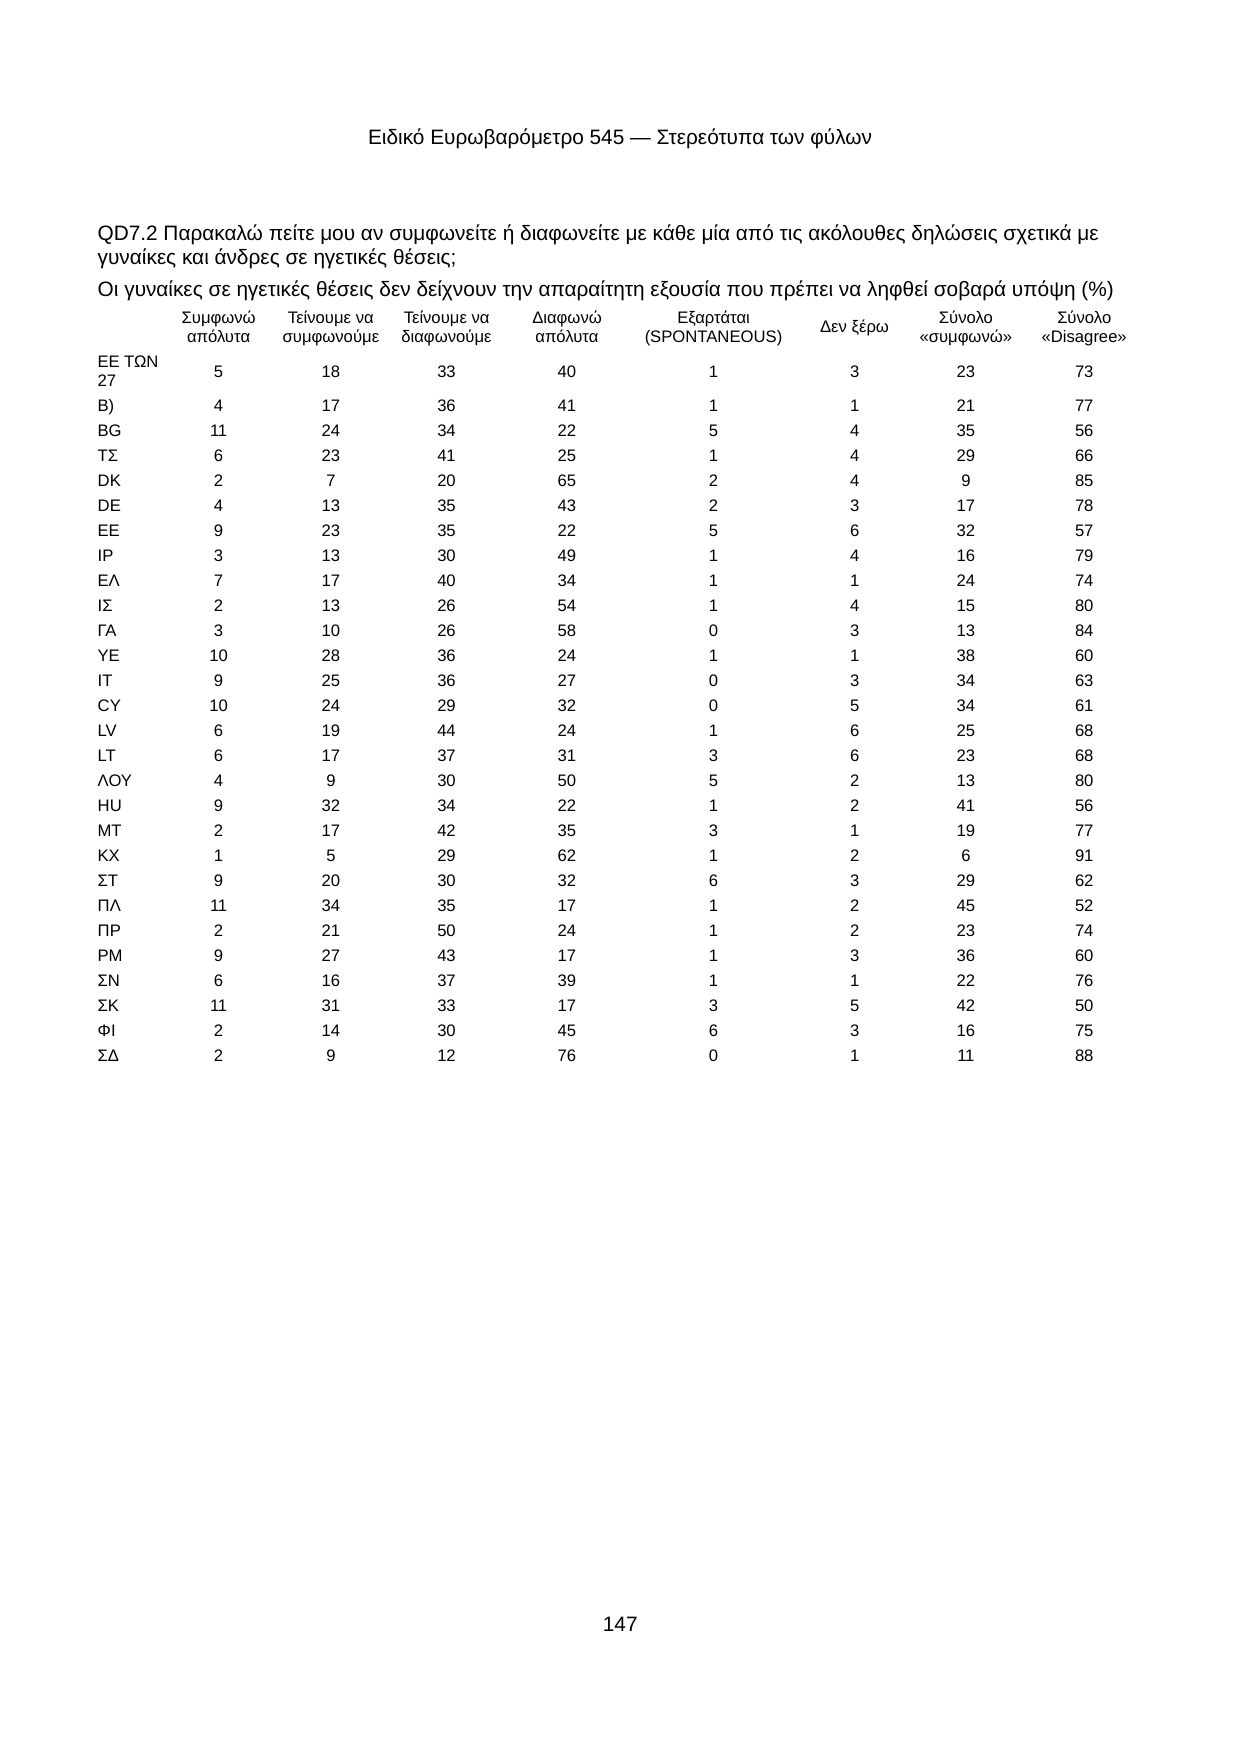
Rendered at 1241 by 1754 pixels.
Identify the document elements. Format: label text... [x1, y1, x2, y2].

table_cell 13 [275, 493, 386, 518]
table_cell 1 [627, 643, 800, 668]
table_cell 91 [1022, 843, 1146, 868]
table_cell 3 [800, 943, 909, 968]
table_cell 0 [627, 693, 800, 718]
table_cell 1 [627, 443, 800, 468]
table_cell 32 [909, 518, 1022, 543]
table_cell 1 [627, 349, 800, 393]
table_cell 33 [386, 349, 507, 393]
table_cell 17 [275, 393, 386, 418]
table_cell ΓΑ [95, 618, 162, 643]
table_cell 4 [800, 468, 909, 493]
table_cell 35 [386, 493, 507, 518]
table_cell 41 [386, 443, 507, 468]
table_header QD7.2 Παρακαλώ πείτε μου αν συμφωνείτε ή διαφωνείτε με κάθε μία από τις ακόλουθες δηλώσεις σχετικά με γυναίκες και άνδρες σε ηγετικές θέσεις; [95, 217, 1146, 272]
table_cell 49 [507, 543, 627, 568]
table_cell 88 [1022, 1043, 1146, 1068]
table_cell 26 [386, 593, 507, 618]
table_cell ΠΛ [95, 893, 162, 918]
table_cell 9 [275, 768, 386, 793]
table_cell 24 [275, 693, 386, 718]
table_cell 65 [507, 468, 627, 493]
table_cell 54 [507, 593, 627, 618]
table_cell 58 [507, 618, 627, 643]
table_cell 23 [909, 918, 1022, 943]
table_cell 74 [1022, 918, 1146, 943]
table_cell 17 [507, 993, 627, 1018]
table_cell 78 [1022, 493, 1146, 518]
table_cell 3 [800, 668, 909, 693]
table_cell 6 [800, 718, 909, 743]
table_cell 35 [909, 418, 1022, 443]
table_cell 2 [800, 893, 909, 918]
table_cell 3 [800, 618, 909, 643]
table_cell 32 [275, 793, 386, 818]
table_cell ΜΤ [95, 818, 162, 843]
table_cell 2 [800, 843, 909, 868]
table_cell 85 [1022, 468, 1146, 493]
table_cell 77 [1022, 393, 1146, 418]
table_cell 21 [275, 918, 386, 943]
table_cell 13 [275, 593, 386, 618]
table_cell 3 [627, 993, 800, 1018]
table_cell Διαφωνώ απόλυτα [507, 305, 627, 349]
table_cell 1 [162, 843, 275, 868]
table_cell 60 [1022, 643, 1146, 668]
table_cell 5 [627, 418, 800, 443]
table_cell 36 [909, 943, 1022, 968]
table_cell 1 [627, 893, 800, 918]
table_cell 4 [800, 443, 909, 468]
table_cell 32 [507, 868, 627, 893]
table_cell 2 [162, 1018, 275, 1043]
table_cell 19 [275, 718, 386, 743]
table_cell ΣΝ [95, 968, 162, 993]
table_cell 37 [386, 743, 507, 768]
table_cell ΕΕ ΤΩΝ 27 [95, 349, 162, 393]
table_cell 40 [507, 349, 627, 393]
table_cell 11 [909, 1043, 1022, 1068]
table_cell 62 [507, 843, 627, 868]
table_cell 35 [386, 518, 507, 543]
table_cell 30 [386, 1018, 507, 1043]
table_cell 66 [1022, 443, 1146, 468]
table_cell ΕΛ [95, 568, 162, 593]
table_cell ΦΙ [95, 1018, 162, 1043]
table_cell 52 [1022, 893, 1146, 918]
table_cell BG [95, 418, 162, 443]
table_cell ΥΕ [95, 643, 162, 668]
table_cell 4 [162, 493, 275, 518]
table_cell 13 [275, 543, 386, 568]
table_cell 9 [162, 668, 275, 693]
table_cell 1 [800, 968, 909, 993]
table_cell 84 [1022, 618, 1146, 643]
table_cell 20 [386, 468, 507, 493]
table_cell 6 [909, 843, 1022, 868]
table_cell 24 [909, 568, 1022, 593]
table_cell Σύνολο «συμφωνώ» [909, 305, 1022, 349]
table_cell 41 [909, 793, 1022, 818]
table_cell 2 [627, 493, 800, 518]
table_cell 68 [1022, 718, 1146, 743]
table_cell 17 [275, 568, 386, 593]
table_cell 6 [800, 743, 909, 768]
table_cell 11 [162, 893, 275, 918]
table_cell 2 [800, 793, 909, 818]
table_cell ΣΚ [95, 993, 162, 1018]
table_cell 4 [800, 418, 909, 443]
table_cell 35 [507, 818, 627, 843]
table_cell 2 [800, 768, 909, 793]
table_cell 5 [627, 518, 800, 543]
table_cell Εξαρτάται (SPONTANEOUS) [627, 305, 800, 349]
table_cell 22 [507, 518, 627, 543]
table_cell 17 [275, 818, 386, 843]
table_cell 35 [386, 893, 507, 918]
table_cell ΣΔ [95, 1043, 162, 1068]
table_cell 6 [162, 968, 275, 993]
table_cell 3 [800, 493, 909, 518]
table_cell 50 [507, 768, 627, 793]
table_cell 14 [275, 1018, 386, 1043]
table_cell 28 [275, 643, 386, 668]
table_cell 43 [386, 943, 507, 968]
table_cell 1 [800, 393, 909, 418]
table_cell 2 [162, 593, 275, 618]
table_cell 6 [627, 1018, 800, 1043]
table_cell 3 [162, 543, 275, 568]
table_cell 24 [507, 918, 627, 943]
table_cell 25 [275, 668, 386, 693]
table_cell 44 [386, 718, 507, 743]
table_cell 12 [386, 1043, 507, 1068]
table_cell 19 [909, 818, 1022, 843]
table_cell 42 [386, 818, 507, 843]
table_cell 3 [800, 349, 909, 393]
table_cell Δεν ξέρω [800, 305, 909, 349]
table_cell 68 [1022, 743, 1146, 768]
table_cell 1 [627, 543, 800, 568]
table_cell 2 [162, 918, 275, 943]
table_cell 24 [275, 418, 386, 443]
table_cell Συμφωνώ απόλυτα [162, 305, 275, 349]
table_cell 2 [800, 918, 909, 943]
table_cell 80 [1022, 593, 1146, 618]
table_cell 45 [909, 893, 1022, 918]
table_cell 5 [800, 693, 909, 718]
table_cell 5 [627, 768, 800, 793]
table_cell Τείνουμε να συμφωνούμε [275, 305, 386, 349]
table_cell 10 [162, 643, 275, 668]
table_cell 24 [507, 643, 627, 668]
table_cell ΙΣ [95, 593, 162, 618]
table_cell 34 [386, 418, 507, 443]
table_cell 21 [909, 393, 1022, 418]
table_cell 0 [627, 1043, 800, 1068]
table_cell 17 [909, 493, 1022, 518]
table_cell 0 [627, 618, 800, 643]
table_cell 13 [909, 768, 1022, 793]
table_cell 61 [1022, 693, 1146, 718]
table_cell 9 [162, 868, 275, 893]
table_cell 5 [162, 349, 275, 393]
table_cell 18 [275, 349, 386, 393]
table_cell 9 [162, 518, 275, 543]
table_cell 1 [627, 593, 800, 618]
table_cell 24 [507, 718, 627, 743]
table_cell 25 [909, 718, 1022, 743]
table_cell 40 [386, 568, 507, 593]
table_cell 11 [162, 993, 275, 1018]
table_cell 34 [275, 893, 386, 918]
table_cell 45 [507, 1018, 627, 1043]
table_cell CY [95, 693, 162, 718]
table_cell 62 [1022, 868, 1146, 893]
table_cell 1 [627, 843, 800, 868]
table_cell 76 [507, 1043, 627, 1068]
table_cell Οι γυναίκες σε ηγετικές θέσεις δεν δείχνουν την απαραίτητη εξουσία που πρέπει να ληφθεί σοβαρά υπόψη (%) [95, 273, 1146, 305]
table_cell 56 [1022, 793, 1146, 818]
table_cell 30 [386, 868, 507, 893]
table_cell 22 [909, 968, 1022, 993]
table_cell 7 [162, 568, 275, 593]
table_cell 2 [162, 468, 275, 493]
table_cell Β) [95, 393, 162, 418]
table_cell ΤΣ [95, 443, 162, 468]
table_cell 3 [162, 618, 275, 643]
table_cell ΡΜ [95, 943, 162, 968]
table_cell 3 [800, 1018, 909, 1043]
table_cell 63 [1022, 668, 1146, 693]
table_cell 1 [800, 1043, 909, 1068]
table_cell 1 [627, 718, 800, 743]
table_cell 3 [627, 818, 800, 843]
table_cell 4 [800, 593, 909, 618]
table_cell 1 [627, 943, 800, 968]
table_cell 79 [1022, 543, 1146, 568]
table_cell 23 [909, 743, 1022, 768]
table_cell ΛΟΥ [95, 768, 162, 793]
table_cell 29 [909, 868, 1022, 893]
table_cell 9 [275, 1043, 386, 1068]
table_cell 2 [162, 1043, 275, 1068]
table_cell DK [95, 468, 162, 493]
table_cell 37 [386, 968, 507, 993]
table_cell 16 [909, 1018, 1022, 1043]
table_cell 3 [800, 868, 909, 893]
table_cell 5 [275, 843, 386, 868]
table_cell 4 [162, 393, 275, 418]
table_cell ΙΡ [95, 543, 162, 568]
table_cell 1 [800, 818, 909, 843]
table_cell 1 [627, 393, 800, 418]
table_cell 50 [386, 918, 507, 943]
table_cell 0 [627, 668, 800, 693]
table_cell 31 [275, 993, 386, 1018]
table_cell 77 [1022, 818, 1146, 843]
table_cell 76 [1022, 968, 1146, 993]
table_cell 80 [1022, 768, 1146, 793]
table_cell 9 [162, 793, 275, 818]
table_cell 41 [507, 393, 627, 418]
table_cell Τείνουμε να διαφωνούμε [386, 305, 507, 349]
table_cell 1 [800, 568, 909, 593]
table_cell 38 [909, 643, 1022, 668]
table_cell ΠΡ [95, 918, 162, 943]
table_cell 1 [627, 918, 800, 943]
table_cell 22 [507, 418, 627, 443]
table_cell DE [95, 493, 162, 518]
table_cell 17 [507, 893, 627, 918]
table_cell [95, 305, 162, 349]
table_cell 29 [909, 443, 1022, 468]
table_cell 6 [162, 443, 275, 468]
table_cell 25 [507, 443, 627, 468]
table_cell 36 [386, 668, 507, 693]
table_cell 20 [275, 868, 386, 893]
table_cell 1 [627, 968, 800, 993]
table_cell 17 [275, 743, 386, 768]
table_cell 33 [386, 993, 507, 1018]
table_cell 73 [1022, 349, 1146, 393]
table_cell 34 [507, 568, 627, 593]
table_cell 26 [386, 618, 507, 643]
table_cell 10 [162, 693, 275, 718]
table_cell LV [95, 718, 162, 743]
table_cell 2 [162, 818, 275, 843]
table_cell 17 [507, 943, 627, 968]
table_cell 30 [386, 543, 507, 568]
table_cell 3 [627, 743, 800, 768]
table_cell 42 [909, 993, 1022, 1018]
table_cell Σύνολο «Disagree» [1022, 305, 1146, 349]
table_cell 57 [1022, 518, 1146, 543]
table_cell ΕΕ [95, 518, 162, 543]
table_cell 15 [909, 593, 1022, 618]
table_cell 36 [386, 393, 507, 418]
table_cell 1 [627, 793, 800, 818]
table_cell 30 [386, 768, 507, 793]
table_cell 6 [800, 518, 909, 543]
table_cell IT [95, 668, 162, 693]
table_cell 1 [627, 568, 800, 593]
table_cell 29 [386, 693, 507, 718]
table_cell 2 [627, 468, 800, 493]
table_cell 50 [1022, 993, 1146, 1018]
table_cell 31 [507, 743, 627, 768]
table_cell 4 [162, 768, 275, 793]
table_cell 6 [162, 718, 275, 743]
table_cell 43 [507, 493, 627, 518]
table_cell 11 [162, 418, 275, 443]
table_cell 16 [909, 543, 1022, 568]
table_cell 16 [275, 968, 386, 993]
table_cell 32 [507, 693, 627, 718]
table_cell 4 [800, 543, 909, 568]
table_cell 27 [507, 668, 627, 693]
table_cell ΚΧ [95, 843, 162, 868]
table_cell 23 [275, 518, 386, 543]
table_cell 34 [909, 693, 1022, 718]
table_cell 5 [800, 993, 909, 1018]
table_cell 9 [162, 943, 275, 968]
table_cell 23 [275, 443, 386, 468]
table_cell LT [95, 743, 162, 768]
table_cell 34 [386, 793, 507, 818]
table_cell 39 [507, 968, 627, 993]
table_cell 1 [800, 643, 909, 668]
table_cell ΣΤ [95, 868, 162, 893]
table_cell 23 [909, 349, 1022, 393]
table_cell 22 [507, 793, 627, 818]
table_cell 13 [909, 618, 1022, 643]
table_cell 74 [1022, 568, 1146, 593]
table_cell 34 [909, 668, 1022, 693]
table_cell 75 [1022, 1018, 1146, 1043]
table_cell 6 [627, 868, 800, 893]
table_cell 9 [909, 468, 1022, 493]
table_cell 27 [275, 943, 386, 968]
table_cell 29 [386, 843, 507, 868]
table_cell 60 [1022, 943, 1146, 968]
table_cell 6 [162, 743, 275, 768]
table_cell HU [95, 793, 162, 818]
table_cell 7 [275, 468, 386, 493]
table_cell 10 [275, 618, 386, 643]
table_cell 36 [386, 643, 507, 668]
table_cell 56 [1022, 418, 1146, 443]
